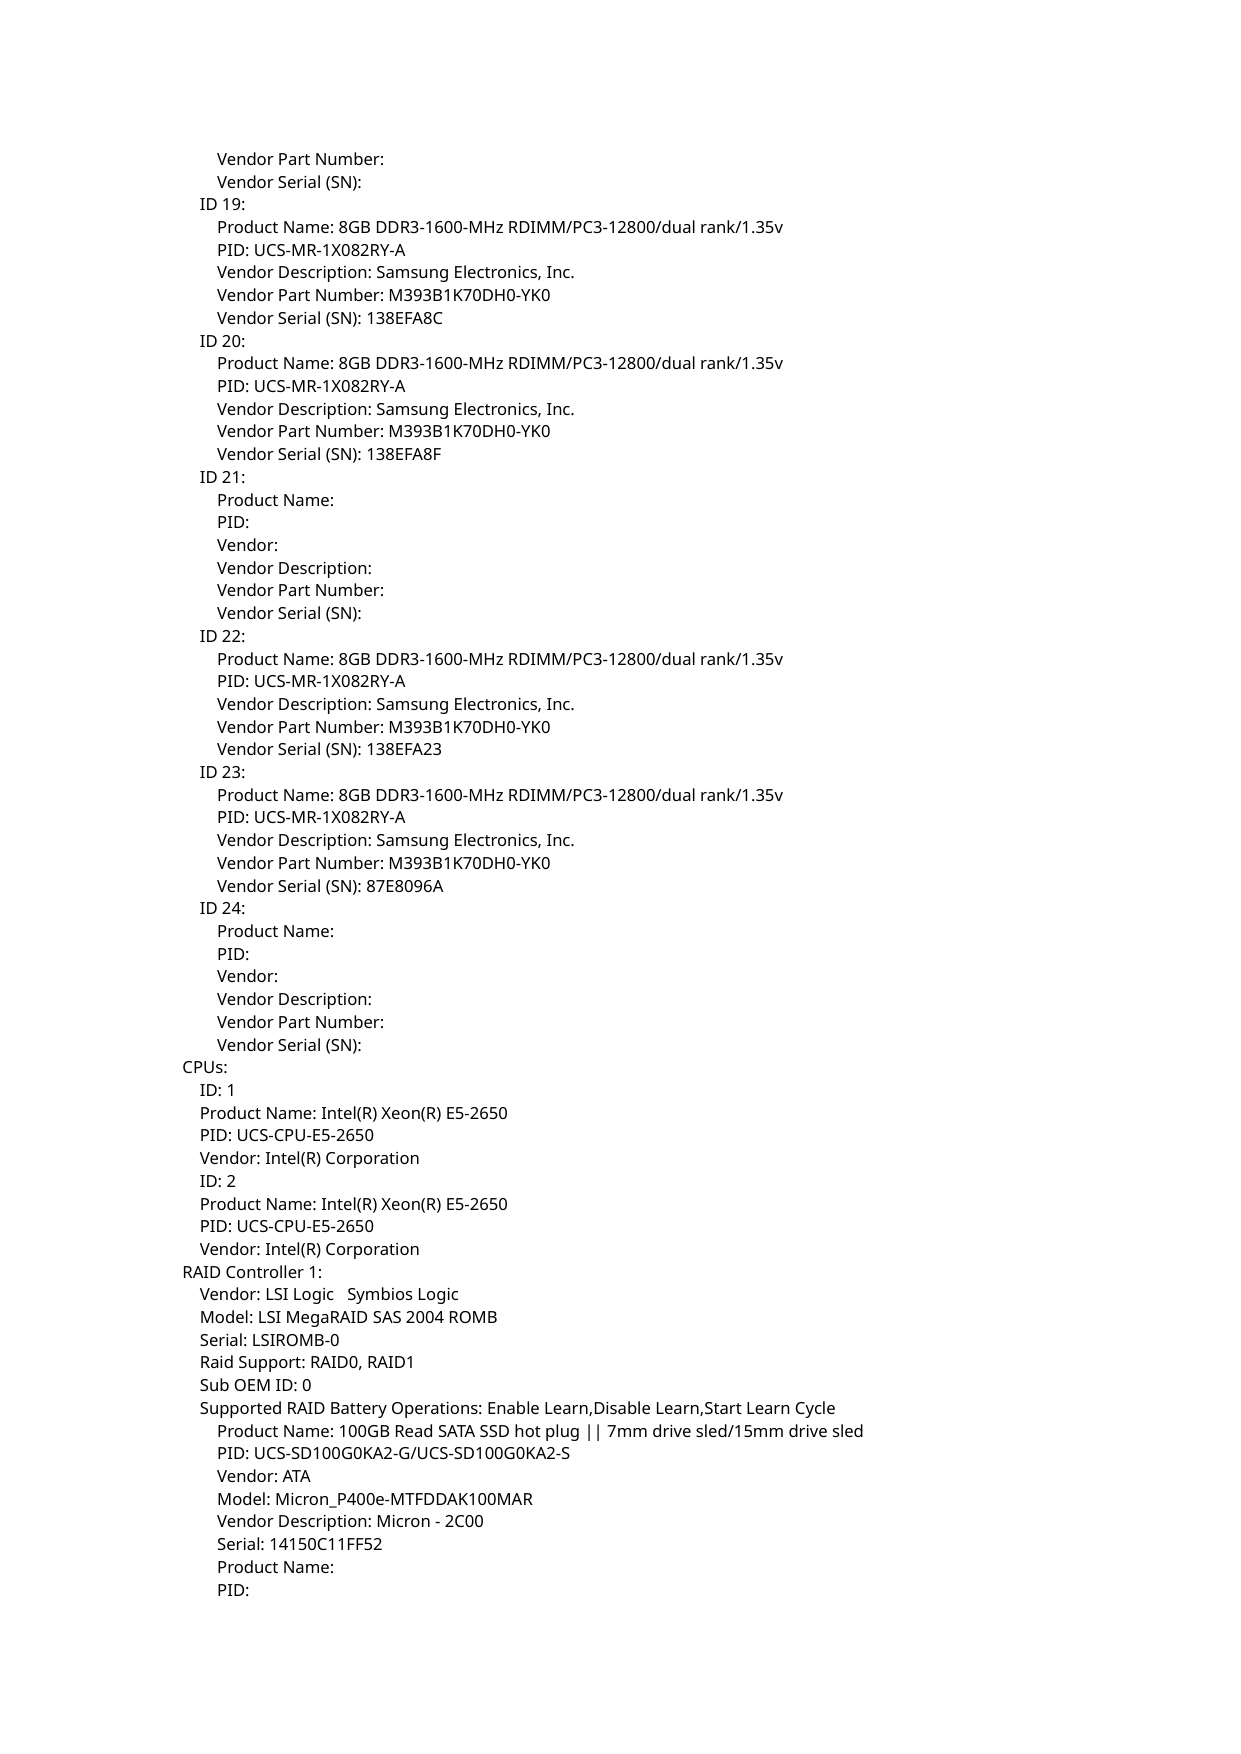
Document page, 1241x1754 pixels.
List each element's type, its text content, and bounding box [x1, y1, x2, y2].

text Product Name: 8GB DDR3-1600-MHz RDIMM/PC3-12800/dual rank/1.35v [148, 352, 1093, 375]
text Product Name: [148, 1556, 1093, 1578]
text Vendor Serial (SN): 138EFA8F [148, 443, 1093, 466]
text PID: UCS-SD100G0KA2-G/UCS-SD100G0KA2-S [148, 1442, 1093, 1465]
text Vendor Serial (SN): 138EFA8C [148, 307, 1093, 329]
text Vendor: ATA [148, 1465, 1093, 1487]
text Vendor Description: [148, 988, 1093, 1011]
text Vendor Description: Samsung Electronics, Inc. [148, 261, 1093, 284]
text PID: UCS-MR-1X082RY-A [148, 806, 1093, 829]
text Raid Support: RAID0, RAID1 [148, 1351, 1093, 1374]
text Vendor Serial (SN): [148, 170, 1093, 193]
text ID 22: [148, 624, 1093, 647]
text Vendor Description: Samsung Electronics, Inc. [148, 397, 1093, 420]
text Vendor: LSI Logic Symbios Logic [148, 1283, 1093, 1306]
text Vendor Part Number: [148, 579, 1093, 602]
text ID 24: [148, 897, 1093, 920]
text Serial: LSIROMB-0 [148, 1328, 1093, 1351]
text ID 19: [148, 193, 1093, 216]
text Product Name: [148, 488, 1093, 511]
text Product Name: 8GB DDR3-1600-MHz RDIMM/PC3-12800/dual rank/1.35v [148, 216, 1093, 238]
text PID: UCS-CPU-E5-2650 [148, 1124, 1093, 1147]
text PID: [148, 511, 1093, 534]
text Product Name: 100GB Read SATA SSD hot plug || 7mm drive sled/15mm drive sled [148, 1419, 1093, 1442]
text Vendor: [148, 534, 1093, 556]
text Vendor Part Number: [148, 148, 1093, 170]
text Vendor Serial (SN): [148, 602, 1093, 624]
text Sub OEM ID: 0 [148, 1374, 1093, 1397]
text ID: 1 [148, 1079, 1093, 1101]
text PID: [148, 1578, 1093, 1601]
text RAID Controller 1: [148, 1260, 1093, 1283]
text Product Name: 8GB DDR3-1600-MHz RDIMM/PC3-12800/dual rank/1.35v [148, 783, 1093, 806]
text Vendor Part Number: M393B1K70DH0-YK0 [148, 852, 1093, 874]
text PID: UCS-MR-1X082RY-A [148, 238, 1093, 261]
text PID: UCS-MR-1X082RY-A [148, 670, 1093, 693]
text Vendor Serial (SN): [148, 1033, 1093, 1056]
text Vendor Serial (SN): 138EFA23 [148, 738, 1093, 761]
text Vendor Part Number: M393B1K70DH0-YK0 [148, 420, 1093, 443]
text Supported RAID Battery Operations: Enable Learn,Disable Learn,Start Learn Cycle [148, 1397, 1093, 1419]
text Vendor Description: Samsung Electronics, Inc. [148, 829, 1093, 852]
text ID 23: [148, 761, 1093, 783]
text Vendor Part Number: [148, 1011, 1093, 1033]
text Serial: 14150C11FF52 [148, 1533, 1093, 1556]
text CPUs: [148, 1056, 1093, 1079]
text ID 20: [148, 329, 1093, 352]
text Vendor: Intel(R) Corporation [148, 1238, 1093, 1260]
text Vendor Serial (SN): 87E8096A [148, 874, 1093, 897]
text Model: Micron_P400e-MTFDDAK100MAR [148, 1487, 1093, 1510]
text Product Name: Intel(R) Xeon(R) E5-2650 [148, 1192, 1093, 1215]
text Vendor Description: [148, 556, 1093, 579]
text Vendor Description: Samsung Electronics, Inc. [148, 693, 1093, 715]
text Product Name: Intel(R) Xeon(R) E5-2650 [148, 1101, 1093, 1124]
text PID: UCS-MR-1X082RY-A [148, 375, 1093, 397]
text Vendor Description: Micron - 2C00 [148, 1510, 1093, 1533]
text Model: LSI MegaRAID SAS 2004 ROMB [148, 1306, 1093, 1328]
text ID 21: [148, 466, 1093, 488]
text PID: [148, 942, 1093, 965]
text Vendor: Intel(R) Corporation [148, 1147, 1093, 1169]
text Product Name: 8GB DDR3-1600-MHz RDIMM/PC3-12800/dual rank/1.35v [148, 647, 1093, 670]
text ID: 2 [148, 1169, 1093, 1192]
text Product Name: [148, 920, 1093, 942]
text Vendor Part Number: M393B1K70DH0-YK0 [148, 715, 1093, 738]
text PID: UCS-CPU-E5-2650 [148, 1215, 1093, 1238]
text Vendor: [148, 965, 1093, 988]
text Vendor Part Number: M393B1K70DH0-YK0 [148, 284, 1093, 307]
